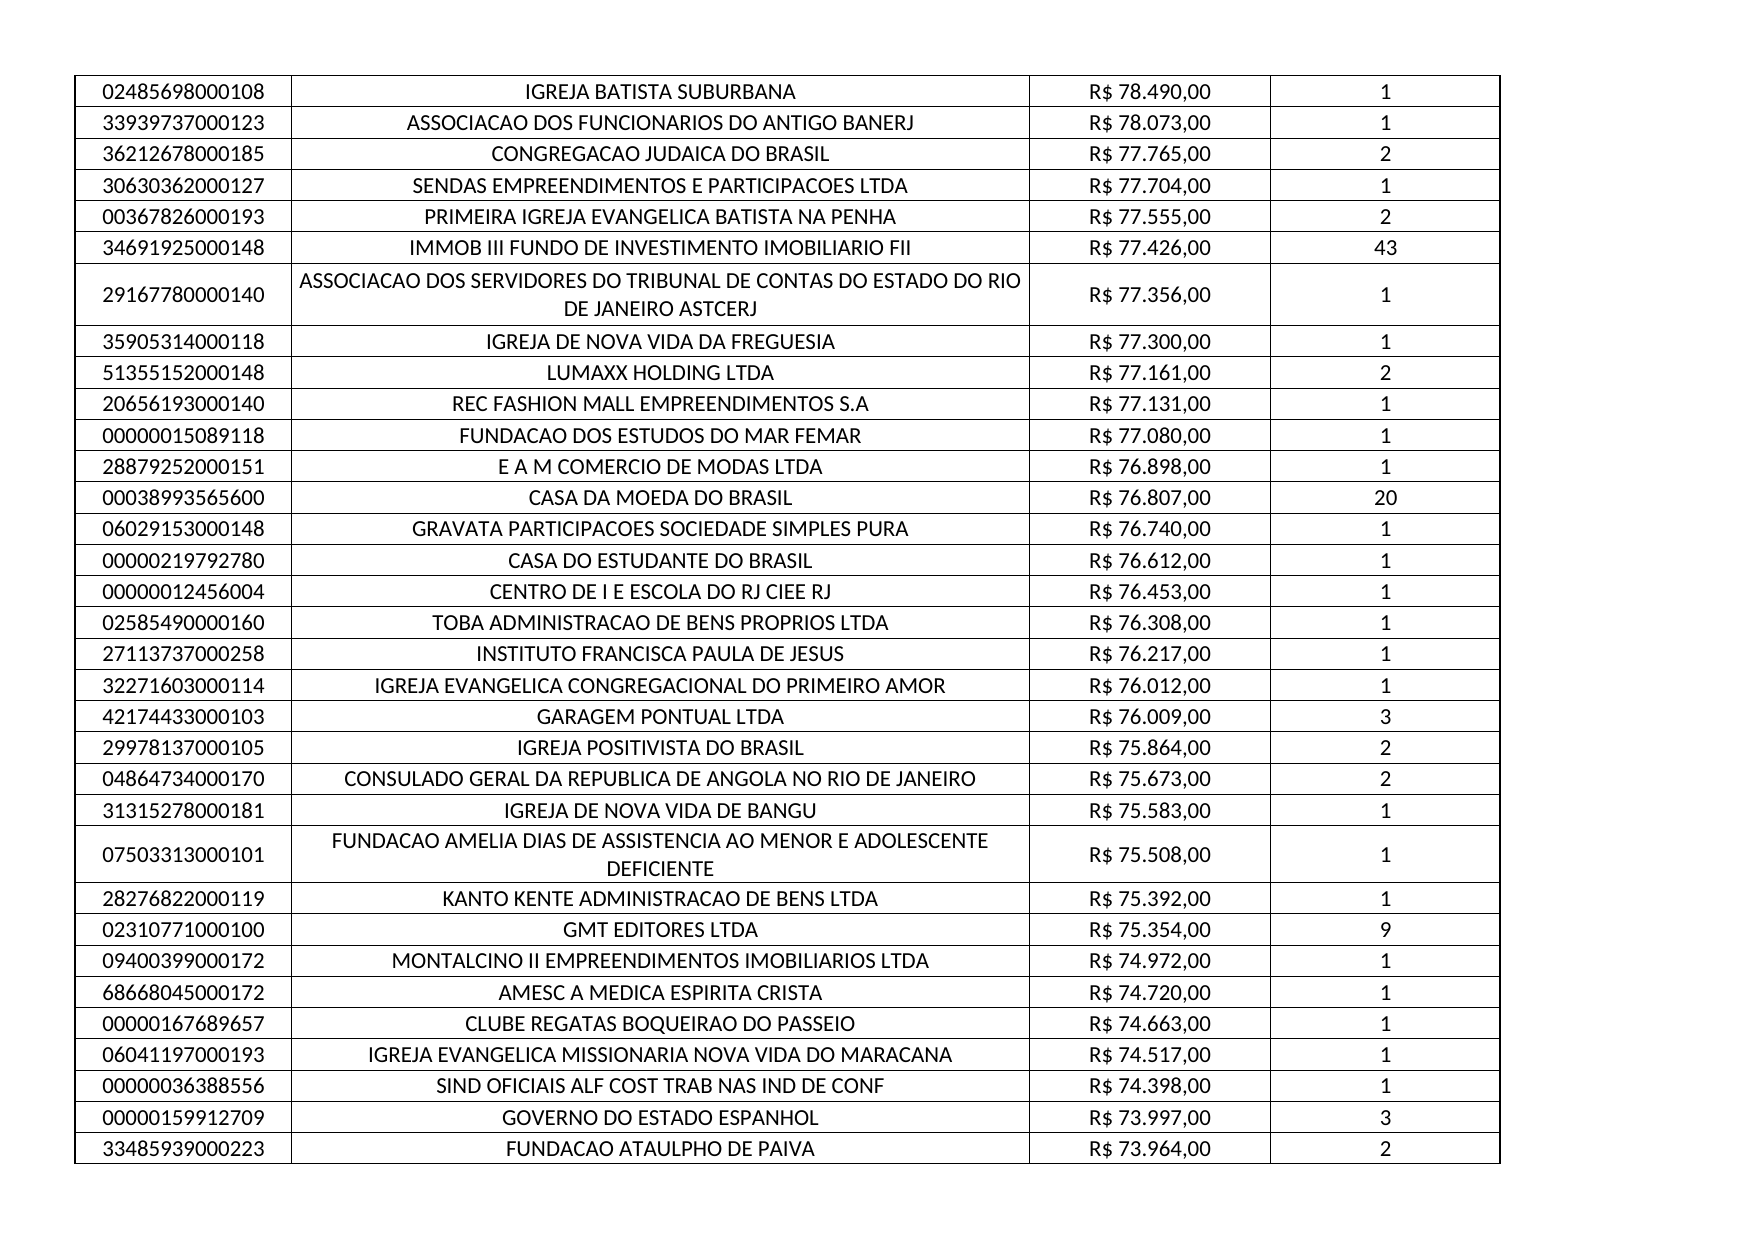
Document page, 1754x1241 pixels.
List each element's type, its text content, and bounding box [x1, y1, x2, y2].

table_cell 34691925000148 [76, 232, 291, 262]
table_cell 1 [1271, 639, 1499, 669]
table_cell 00038993565600 [76, 482, 291, 512]
table_cell R$ 76.012,00 [1030, 670, 1270, 700]
table_cell 1 [1271, 451, 1499, 481]
table_cell 29978137000105 [76, 732, 291, 762]
table_cell R$ 77.555,00 [1030, 201, 1270, 231]
table_cell ASSOCIACAO DOS FUNCIONARIOS DO ANTIGO BANERJ [292, 107, 1029, 137]
table_cell R$ 77.765,00 [1030, 139, 1270, 169]
table_cell MONTALCINO II EMPREENDIMENTOS IMOBILIARIOS LTDA [292, 946, 1029, 976]
table_cell 07503313000101 [76, 826, 291, 882]
table_cell R$ 74.517,00 [1030, 1039, 1270, 1069]
table_cell 00367826000193 [76, 201, 291, 231]
table_cell AMESC A MEDICA ESPIRITA CRISTA [292, 977, 1029, 1007]
table_cell 20 [1271, 482, 1499, 512]
table_cell 2 [1271, 764, 1499, 794]
table_cell R$ 76.217,00 [1030, 639, 1270, 669]
table_cell CASA DO ESTUDANTE DO BRASIL [292, 545, 1029, 575]
table_cell 02310771000100 [76, 914, 291, 944]
table_cell 02485698000108 [76, 76, 291, 106]
table_cell GARAGEM PONTUAL LTDA [292, 701, 1029, 731]
table_cell 9 [1271, 914, 1499, 944]
table_cell LUMAXX HOLDING LTDA [292, 357, 1029, 387]
table_cell 3 [1271, 1102, 1499, 1132]
table_cell TOBA ADMINISTRACAO DE BENS PROPRIOS LTDA [292, 607, 1029, 637]
table_cell R$ 77.704,00 [1030, 170, 1270, 200]
table_cell CONGREGACAO JUDAICA DO BRASIL [292, 139, 1029, 169]
table_cell 2 [1271, 357, 1499, 387]
table_cell R$ 76.807,00 [1030, 482, 1270, 512]
table_cell GRAVATA PARTICIPACOES SOCIEDADE SIMPLES PURA [292, 514, 1029, 544]
table_cell 3 [1271, 701, 1499, 731]
table_cell CONSULADO GERAL DA REPUBLICA DE ANGOLA NO RIO DE JANEIRO [292, 764, 1029, 794]
table_cell 2 [1271, 732, 1499, 762]
table_cell R$ 77.356,00 [1030, 264, 1270, 325]
table_cell KANTO KENTE ADMINISTRACAO DE BENS LTDA [292, 883, 1029, 913]
table_cell 28276822000119 [76, 883, 291, 913]
table_cell 1 [1271, 883, 1499, 913]
table_cell 31315278000181 [76, 795, 291, 825]
table_cell 1 [1271, 946, 1499, 976]
table_cell R$ 75.673,00 [1030, 764, 1270, 794]
table_cell 32271603000114 [76, 670, 291, 700]
table_cell 1 [1271, 670, 1499, 700]
table_cell R$ 77.300,00 [1030, 326, 1270, 356]
table_cell 1 [1271, 607, 1499, 637]
table_cell R$ 76.009,00 [1030, 701, 1270, 731]
table_cell R$ 77.131,00 [1030, 389, 1270, 419]
table_cell 1 [1271, 576, 1499, 606]
table_cell R$ 77.080,00 [1030, 420, 1270, 450]
table_cell SIND OFICIAIS ALF COST TRAB NAS IND DE CONF [292, 1071, 1029, 1101]
table_cell ASSOCIACAO DOS SERVIDORES DO TRIBUNAL DE CONTAS DO ESTADO DO RIO DE JANEIRO ASTCERJ [292, 264, 1029, 325]
table_cell 00000015089118 [76, 420, 291, 450]
table_cell 1 [1271, 420, 1499, 450]
table_cell R$ 76.898,00 [1030, 451, 1270, 481]
table_cell 00000219792780 [76, 545, 291, 575]
table_cell IGREJA DE NOVA VIDA DA FREGUESIA [292, 326, 1029, 356]
table_cell R$ 74.663,00 [1030, 1008, 1270, 1038]
table_cell 1 [1271, 76, 1499, 106]
table_cell IGREJA DE NOVA VIDA DE BANGU [292, 795, 1029, 825]
table_cell 00000167689657 [76, 1008, 291, 1038]
table_cell 09400399000172 [76, 946, 291, 976]
table_cell R$ 74.398,00 [1030, 1071, 1270, 1101]
table_cell R$ 75.583,00 [1030, 795, 1270, 825]
table_cell 1 [1271, 264, 1499, 325]
table_cell R$ 76.453,00 [1030, 576, 1270, 606]
table_cell 2 [1271, 139, 1499, 169]
table_cell R$ 77.426,00 [1030, 232, 1270, 262]
table_cell CASA DA MOEDA DO BRASIL [292, 482, 1029, 512]
table_cell R$ 75.864,00 [1030, 732, 1270, 762]
table_cell E A M COMERCIO DE MODAS LTDA [292, 451, 1029, 481]
table_cell 1 [1271, 107, 1499, 137]
table_cell 1 [1271, 1008, 1499, 1038]
table_cell R$ 73.964,00 [1030, 1133, 1270, 1163]
table_cell 2 [1271, 201, 1499, 231]
table_cell 20656193000140 [76, 389, 291, 419]
table_cell IGREJA EVANGELICA CONGREGACIONAL DO PRIMEIRO AMOR [292, 670, 1029, 700]
table_cell R$ 74.972,00 [1030, 946, 1270, 976]
table_cell PRIMEIRA IGREJA EVANGELICA BATISTA NA PENHA [292, 201, 1029, 231]
table_cell 27113737000258 [76, 639, 291, 669]
table_cell 35905314000118 [76, 326, 291, 356]
table_cell 36212678000185 [76, 139, 291, 169]
table_cell 29167780000140 [76, 264, 291, 325]
table_cell FUNDACAO ATAULPHO DE PAIVA [292, 1133, 1029, 1163]
table_cell IMMOB III FUNDO DE INVESTIMENTO IMOBILIARIO FII [292, 232, 1029, 262]
table_cell 1 [1271, 795, 1499, 825]
table_cell 42174433000103 [76, 701, 291, 731]
table_cell R$ 75.354,00 [1030, 914, 1270, 944]
table_cell GMT EDITORES LTDA [292, 914, 1029, 944]
table_cell R$ 78.073,00 [1030, 107, 1270, 137]
table_cell FUNDACAO DOS ESTUDOS DO MAR FEMAR [292, 420, 1029, 450]
table_cell FUNDACAO AMELIA DIAS DE ASSISTENCIA AO MENOR E ADOLESCENTE DEFICIENTE [292, 826, 1029, 882]
table_cell 00000012456004 [76, 576, 291, 606]
table_cell 1 [1271, 389, 1499, 419]
table_cell CLUBE REGATAS BOQUEIRAO DO PASSEIO [292, 1008, 1029, 1038]
table_cell R$ 73.997,00 [1030, 1102, 1270, 1132]
table_cell CENTRO DE I E ESCOLA DO RJ CIEE RJ [292, 576, 1029, 606]
table_cell R$ 76.740,00 [1030, 514, 1270, 544]
table_cell REC FASHION MALL EMPREENDIMENTOS S.A [292, 389, 1029, 419]
table_cell 30630362000127 [76, 170, 291, 200]
table_cell 00000036388556 [76, 1071, 291, 1101]
table_cell 02585490000160 [76, 607, 291, 637]
table_cell INSTITUTO FRANCISCA PAULA DE JESUS [292, 639, 1029, 669]
table_cell IGREJA POSITIVISTA DO BRASIL [292, 732, 1029, 762]
table_cell 1 [1271, 326, 1499, 356]
table_cell IGREJA BATISTA SUBURBANA [292, 76, 1029, 106]
table_cell 33485939000223 [76, 1133, 291, 1163]
table_cell 68668045000172 [76, 977, 291, 1007]
table_cell R$ 76.308,00 [1030, 607, 1270, 637]
table_cell IGREJA EVANGELICA MISSIONARIA NOVA VIDA DO MARACANA [292, 1039, 1029, 1069]
table_cell 1 [1271, 977, 1499, 1007]
table_cell 33939737000123 [76, 107, 291, 137]
table_cell 51355152000148 [76, 357, 291, 387]
table_cell 06029153000148 [76, 514, 291, 544]
table_cell R$ 77.161,00 [1030, 357, 1270, 387]
table_cell 2 [1271, 1133, 1499, 1163]
table_cell 04864734000170 [76, 764, 291, 794]
table_cell R$ 74.720,00 [1030, 977, 1270, 1007]
table_cell 06041197000193 [76, 1039, 291, 1069]
table_cell 1 [1271, 170, 1499, 200]
table_cell GOVERNO DO ESTADO ESPANHOL [292, 1102, 1029, 1132]
table_cell R$ 75.392,00 [1030, 883, 1270, 913]
table_cell 1 [1271, 545, 1499, 575]
table_cell 43 [1271, 232, 1499, 262]
table_cell 1 [1271, 1071, 1499, 1101]
table_cell 28879252000151 [76, 451, 291, 481]
table_cell R$ 78.490,00 [1030, 76, 1270, 106]
table_cell 00000159912709 [76, 1102, 291, 1132]
table_cell 1 [1271, 514, 1499, 544]
table_cell 1 [1271, 826, 1499, 882]
table_cell SENDAS EMPREENDIMENTOS E PARTICIPACOES LTDA [292, 170, 1029, 200]
table_cell R$ 76.612,00 [1030, 545, 1270, 575]
table_cell R$ 75.508,00 [1030, 826, 1270, 882]
table_cell 1 [1271, 1039, 1499, 1069]
